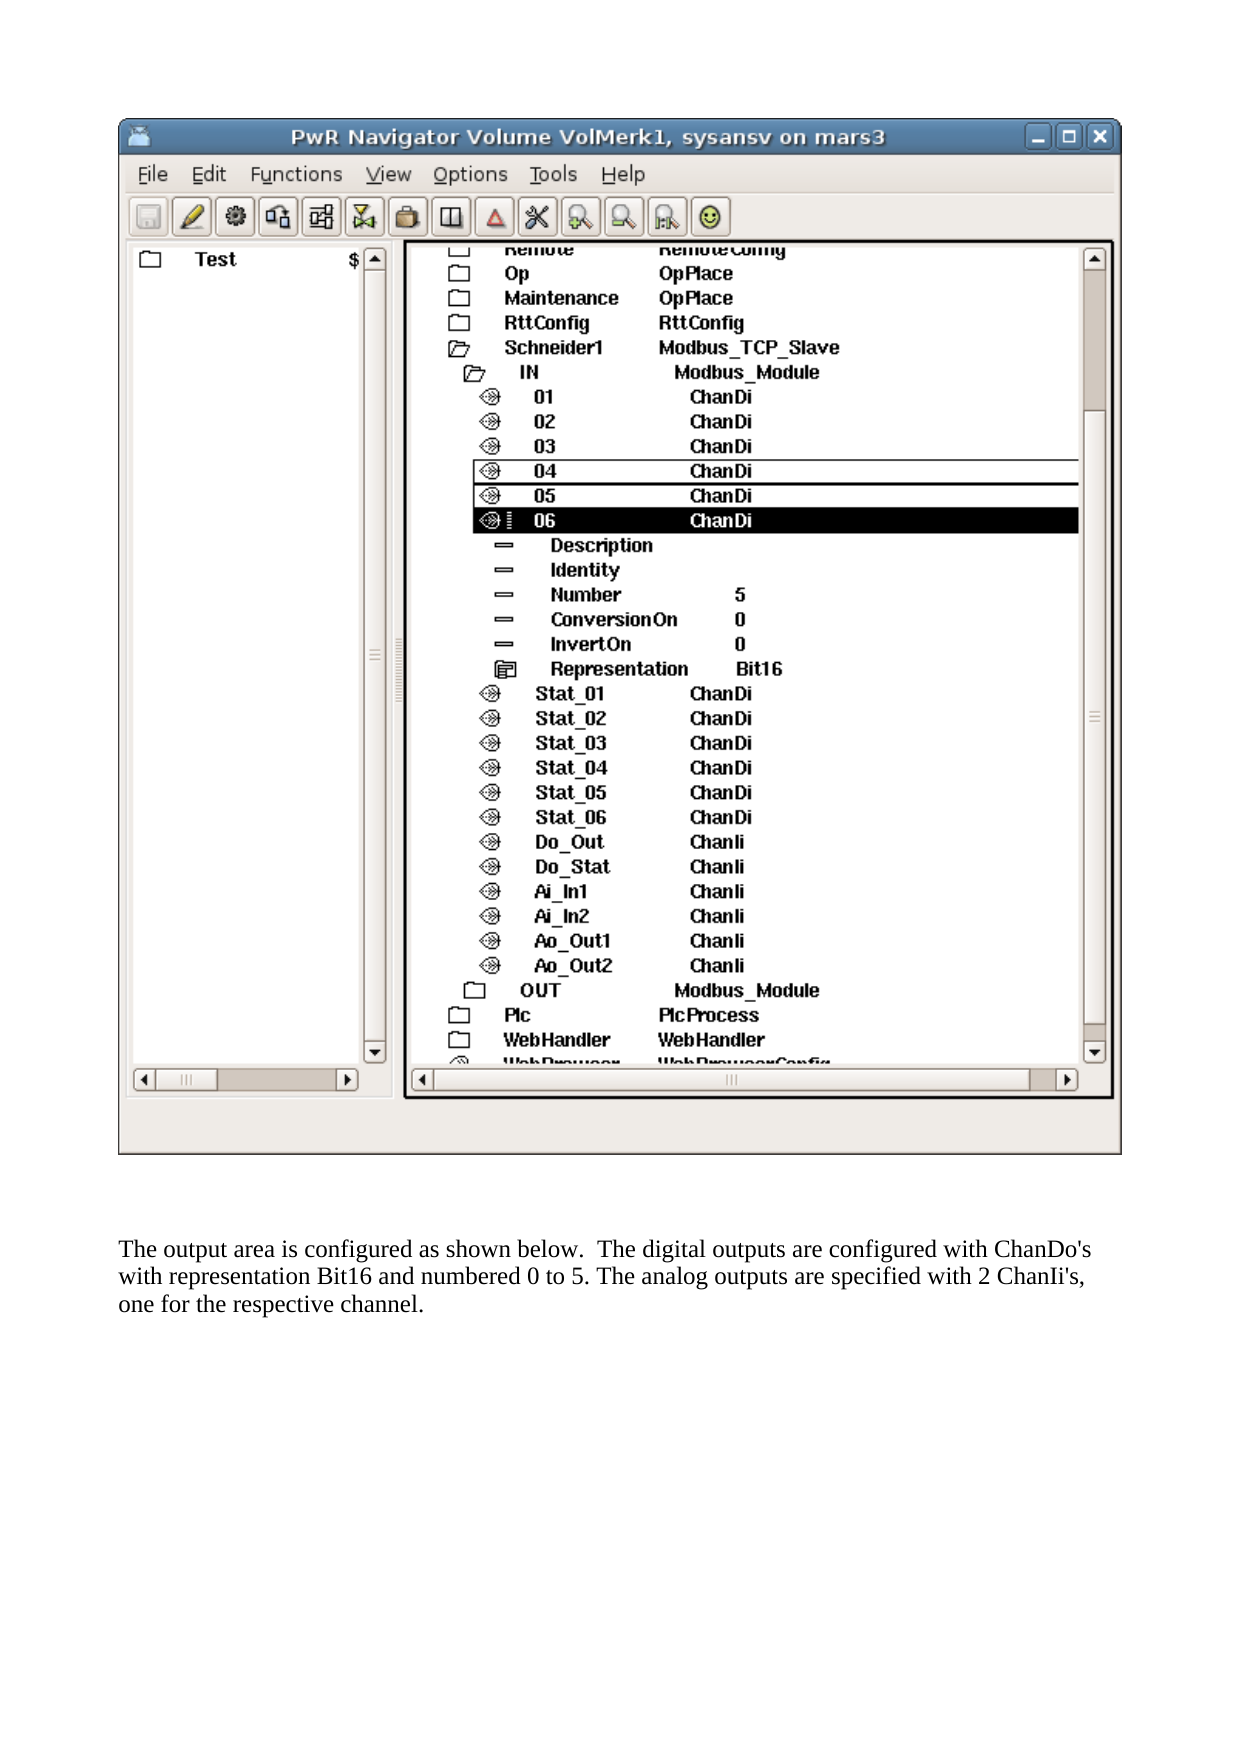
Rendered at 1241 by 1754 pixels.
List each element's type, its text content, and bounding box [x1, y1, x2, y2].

picture [118, 118, 1122, 1155]
text The output area is configured as shown below. The digital outputs are configured with ChanDo's with representation Bit16 and numbered 0 to 5. The analog outputs are specified with 2 ChanIi's, one for the respective channel. [118, 1235, 1122, 1318]
